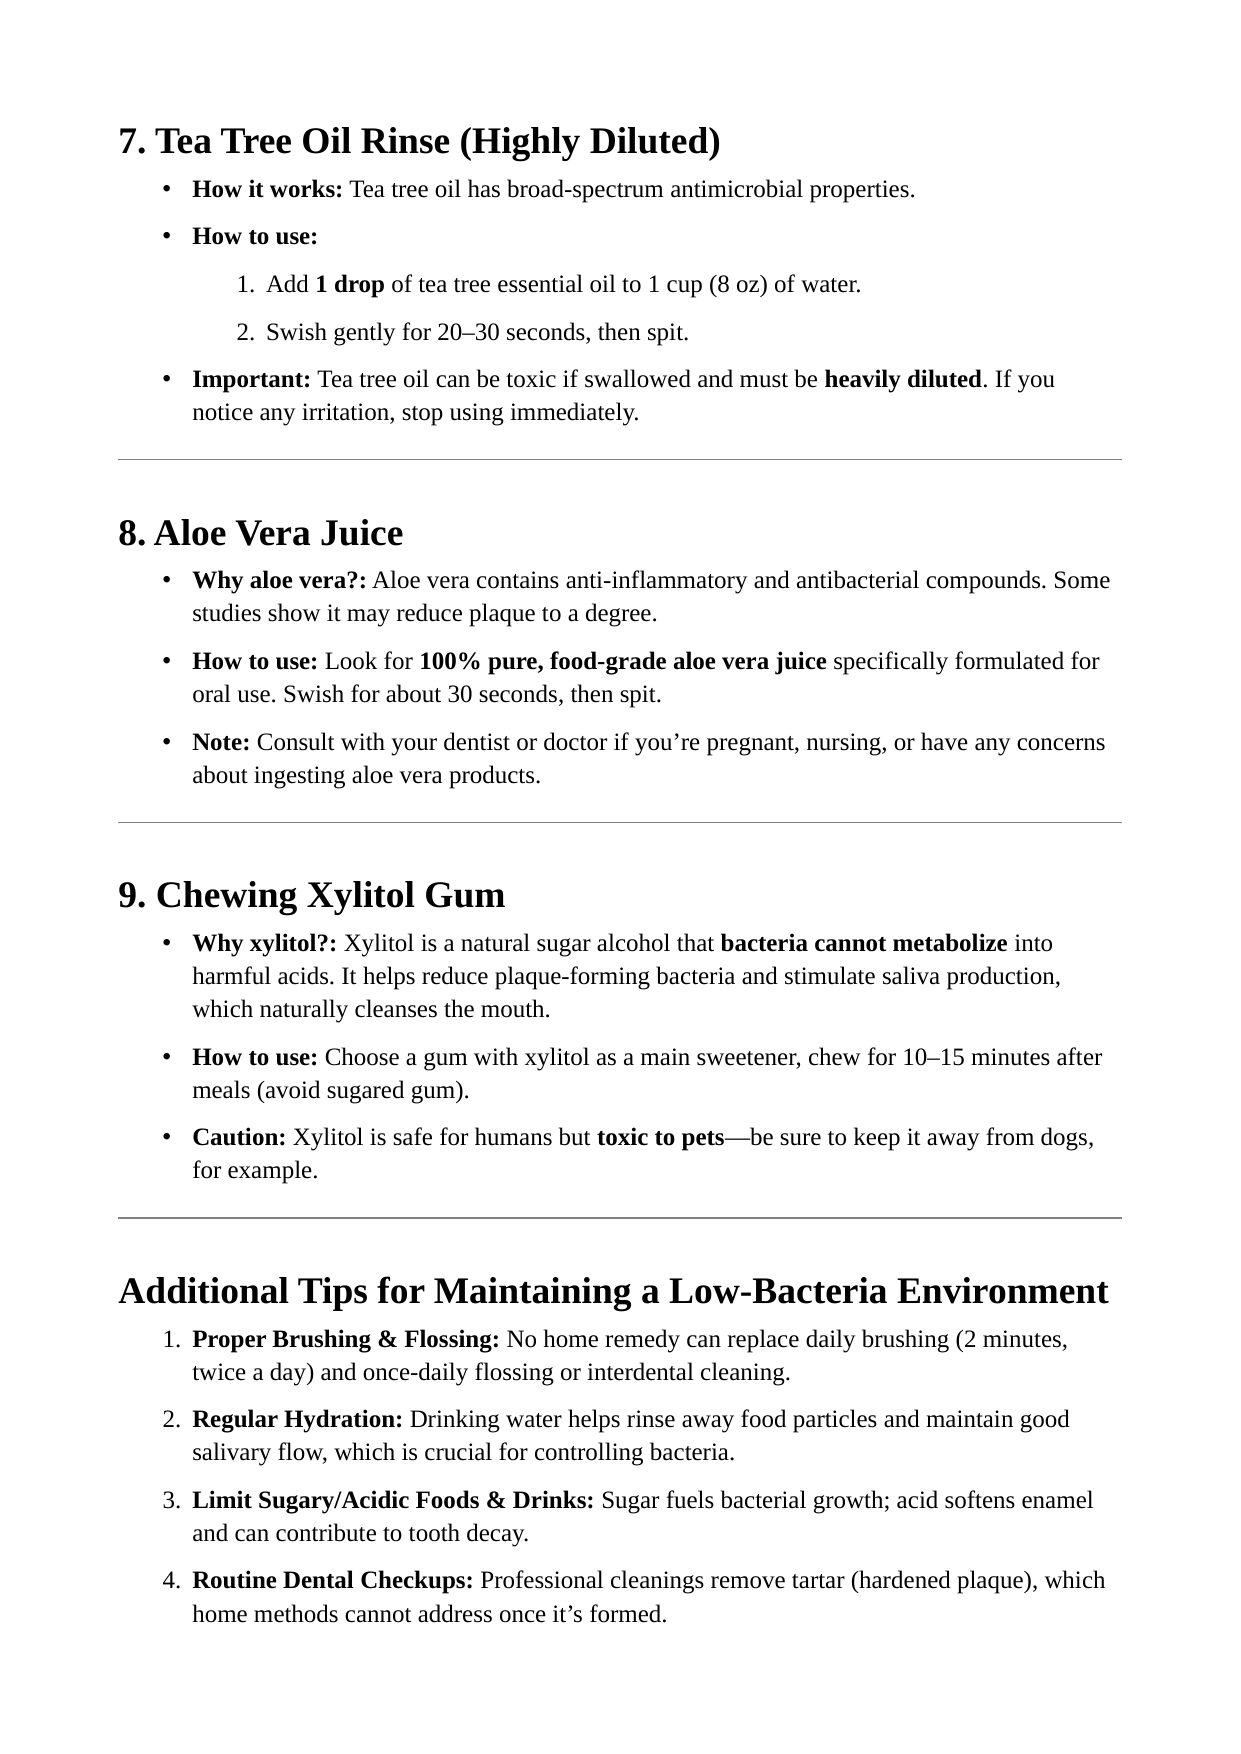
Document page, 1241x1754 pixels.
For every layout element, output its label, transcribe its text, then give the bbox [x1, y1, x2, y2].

list Why aloe vera?: Aloe vera contains anti-inflammatory and antibacterial compounds. Some studies show it may reduce plaque to a degree. [162, 566, 1122, 627]
subtitle 9. Chewing Xylitol Gum [118, 872, 1122, 916]
list How to use: Look for 100% pure, food-grade aloe vera juice specifically formulated for oral use. Swish for about 30 seconds, then spit. [162, 646, 1122, 708]
list How to use: [162, 221, 1122, 250]
subtitle Additional Tips for Maintaining a Low-Bacteria Environment [118, 1268, 1122, 1311]
list Note: Consult with your dentist or doctor if you’re pregnant, nursing, or have any concerns about ingesting aloe vera products. [162, 727, 1122, 788]
list How to use: Choose a gum with xylitol as a main sweetener, chew for 10–15 minutes after meals (avoid sugared gum). [162, 1042, 1122, 1103]
subtitle 7. Tea Tree Oil Rinse (Highly Diluted) [118, 118, 1122, 161]
list Proper Brushing & Flossing: No home remedy can replace daily brushing (2 minutes, twice a day) and once-daily flossing or interdental cleaning. [162, 1324, 1122, 1386]
list Regular Hydration: Drinking water helps rinse away food particles and maintain good salivary flow, which is crucial for controlling bacteria. [162, 1404, 1122, 1466]
subtitle 8. Aloe Vera Juice [118, 510, 1122, 553]
list Caution: Xylitol is safe for humans but toxic to pets—be sure to keep it away from dogs, for example. [162, 1122, 1122, 1184]
list Important: Tea tree oil can be toxic if swallowed and must be heavily diluted. If you notice any irritation, stop using immediately. [162, 364, 1122, 426]
list How it works: Tea tree oil has broad-spectrum antimicrobial properties. [162, 174, 1122, 202]
list Limit Sugary/Acidic Foods & Drinks: Sugar fuels bacterial growth; acid softens enamel and can contribute to tooth decay. [162, 1485, 1122, 1547]
list Swish gently for 20–30 seconds, then spit. [236, 317, 1122, 345]
list Add 1 drop of tea tree essential oil to 1 cup (8 oz) of water. [236, 269, 1122, 298]
list Why xylitol?: Xylitol is a natural sugar alcohol that bacteria cannot metabolize into harmful acids. It helps reduce plaque-forming bacteria and stimulate saliva production, which naturally cleanses the mouth. [162, 928, 1122, 1023]
list Routine Dental Checkups: Professional cleanings remove tartar (hardened plaque), which home methods cannot address once it’s formed. [162, 1566, 1122, 1627]
